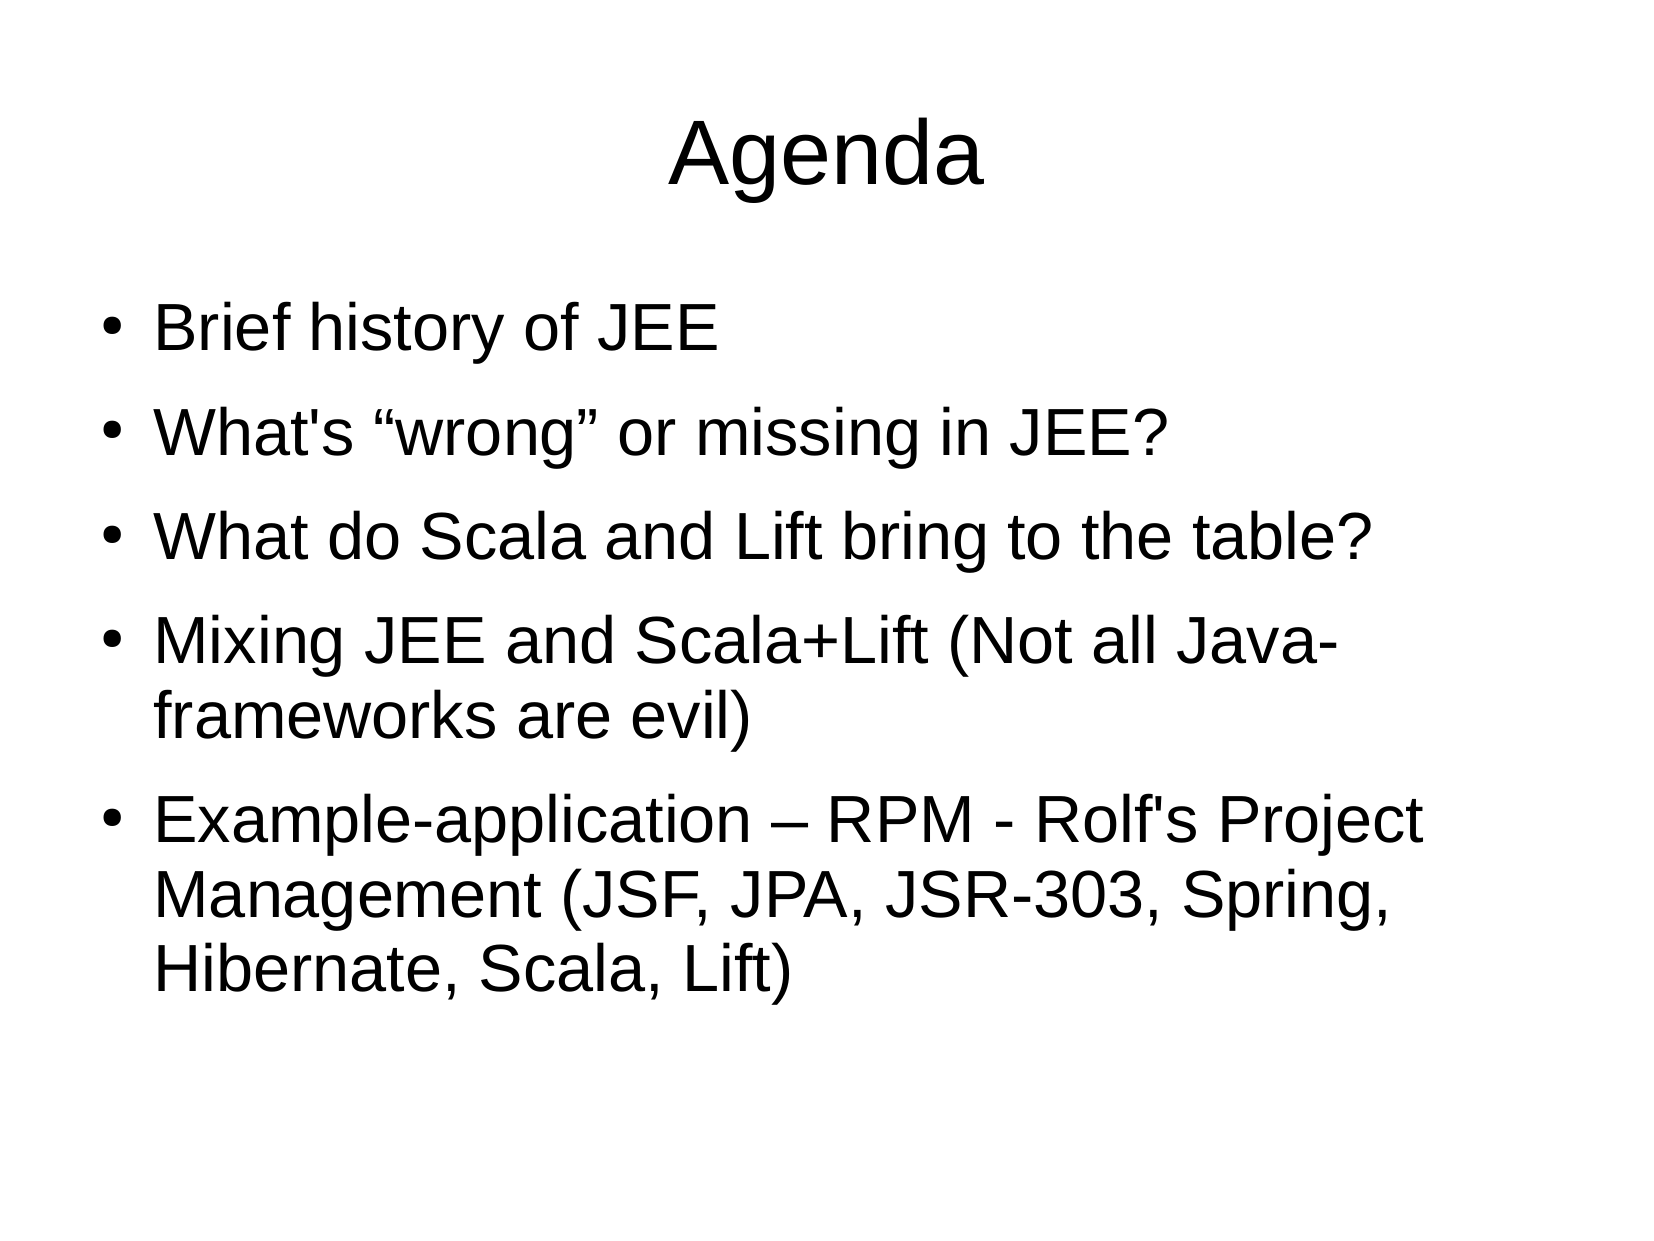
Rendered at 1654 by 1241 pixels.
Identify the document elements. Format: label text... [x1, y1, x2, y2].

list Brief history of JEE What's “wrong” or missing in JEE? What do Scala and Lift bring to the table? Mixing JEE and Scala+Lift (Not all Java-frameworks are evil) Example-application – RPM - Rolf's Project Management (JSF, JPA, JSR-303, Spring, Hibernate, Scala, Lift) [82, 290, 1571, 1109]
title Agenda [82, 49, 1571, 257]
